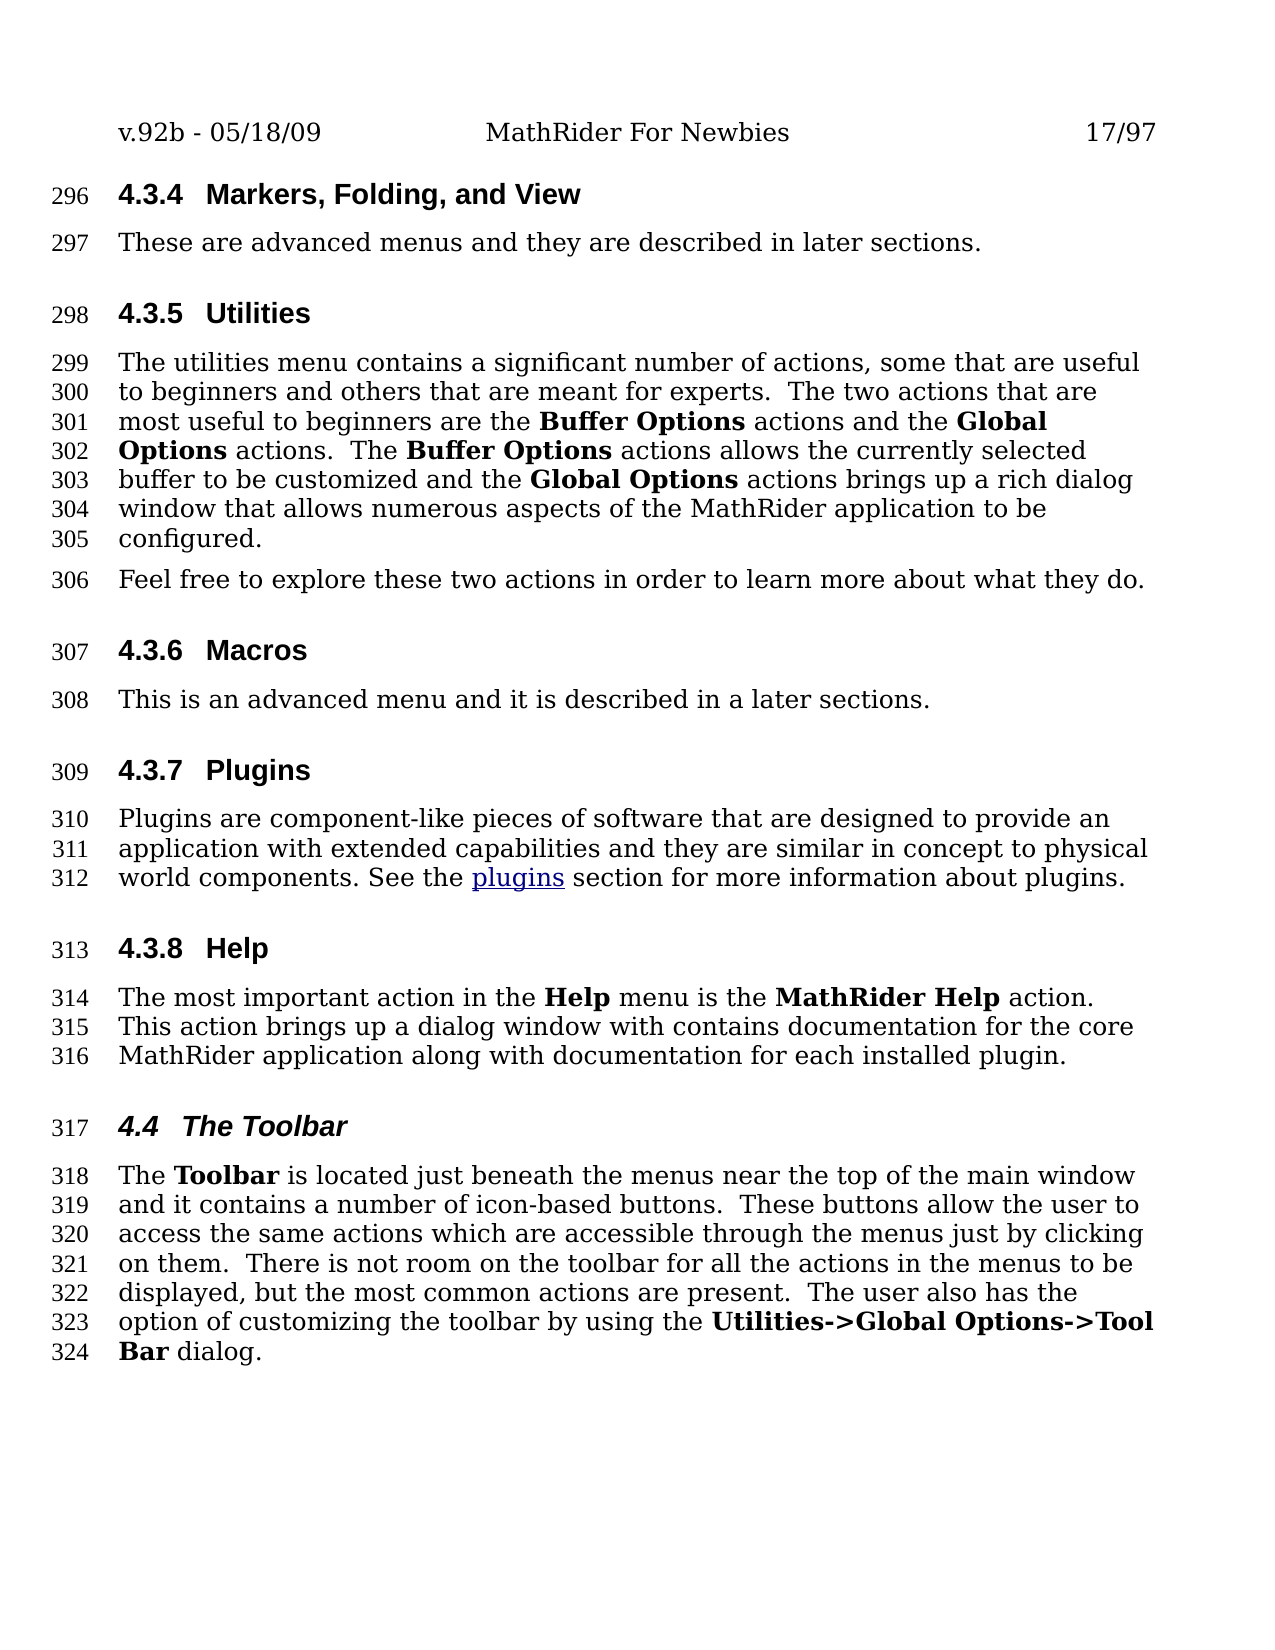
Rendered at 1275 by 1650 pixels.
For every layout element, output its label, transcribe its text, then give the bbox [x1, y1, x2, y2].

text The utilities menu contains a significant number of actions, some that are useful to beginners and others that are meant for experts. The two actions that are most useful to beginners are the Buffer Options actions and the Global Options actions. The Buffer Options actions allows the currently selected buffer to be customized and the Global Options actions brings up a rich dialog window that allows numerous aspects of the MathRider application to be configured. [118, 348, 1157, 553]
subtitle Plugins [118, 753, 1157, 787]
subtitle Markers, Folding, and View [118, 177, 1157, 210]
text These are advanced menus and they are described in later sections. [118, 228, 1157, 257]
text Feel free to explore these two actions in order to learn more about what they do. [118, 565, 1157, 594]
subtitle Macros [118, 633, 1157, 667]
subtitle The Toolbar [118, 1109, 1157, 1143]
subtitle Utilities [118, 297, 1157, 330]
subtitle Help [118, 931, 1157, 965]
text Plugins are component-like pieces of software that are designed to provide an application with extended capabilities and they are similar in concept to physical world components. See the plugins section for more information about plugins. [118, 804, 1157, 892]
text This is an advanced menu and it is described in a later sections. [118, 685, 1157, 714]
text The Toolbar is located just beneath the menus near the top of the main window and it contains a number of icon-based buttons. These buttons allow the user to access the same actions which are accessible through the menus just by clicking on them. There is not room on the toolbar for all the actions in the menus to be displayed, but the most common actions are present. The user also has the option of customizing the toolbar by using the Utilities->Global Options->Tool Bar dialog. [118, 1161, 1157, 1366]
text The most important action in the Help menu is the MathRider Help action. This action brings up a dialog window with contains documentation for the core MathRider application along with documentation for each installed plugin. [118, 983, 1157, 1070]
